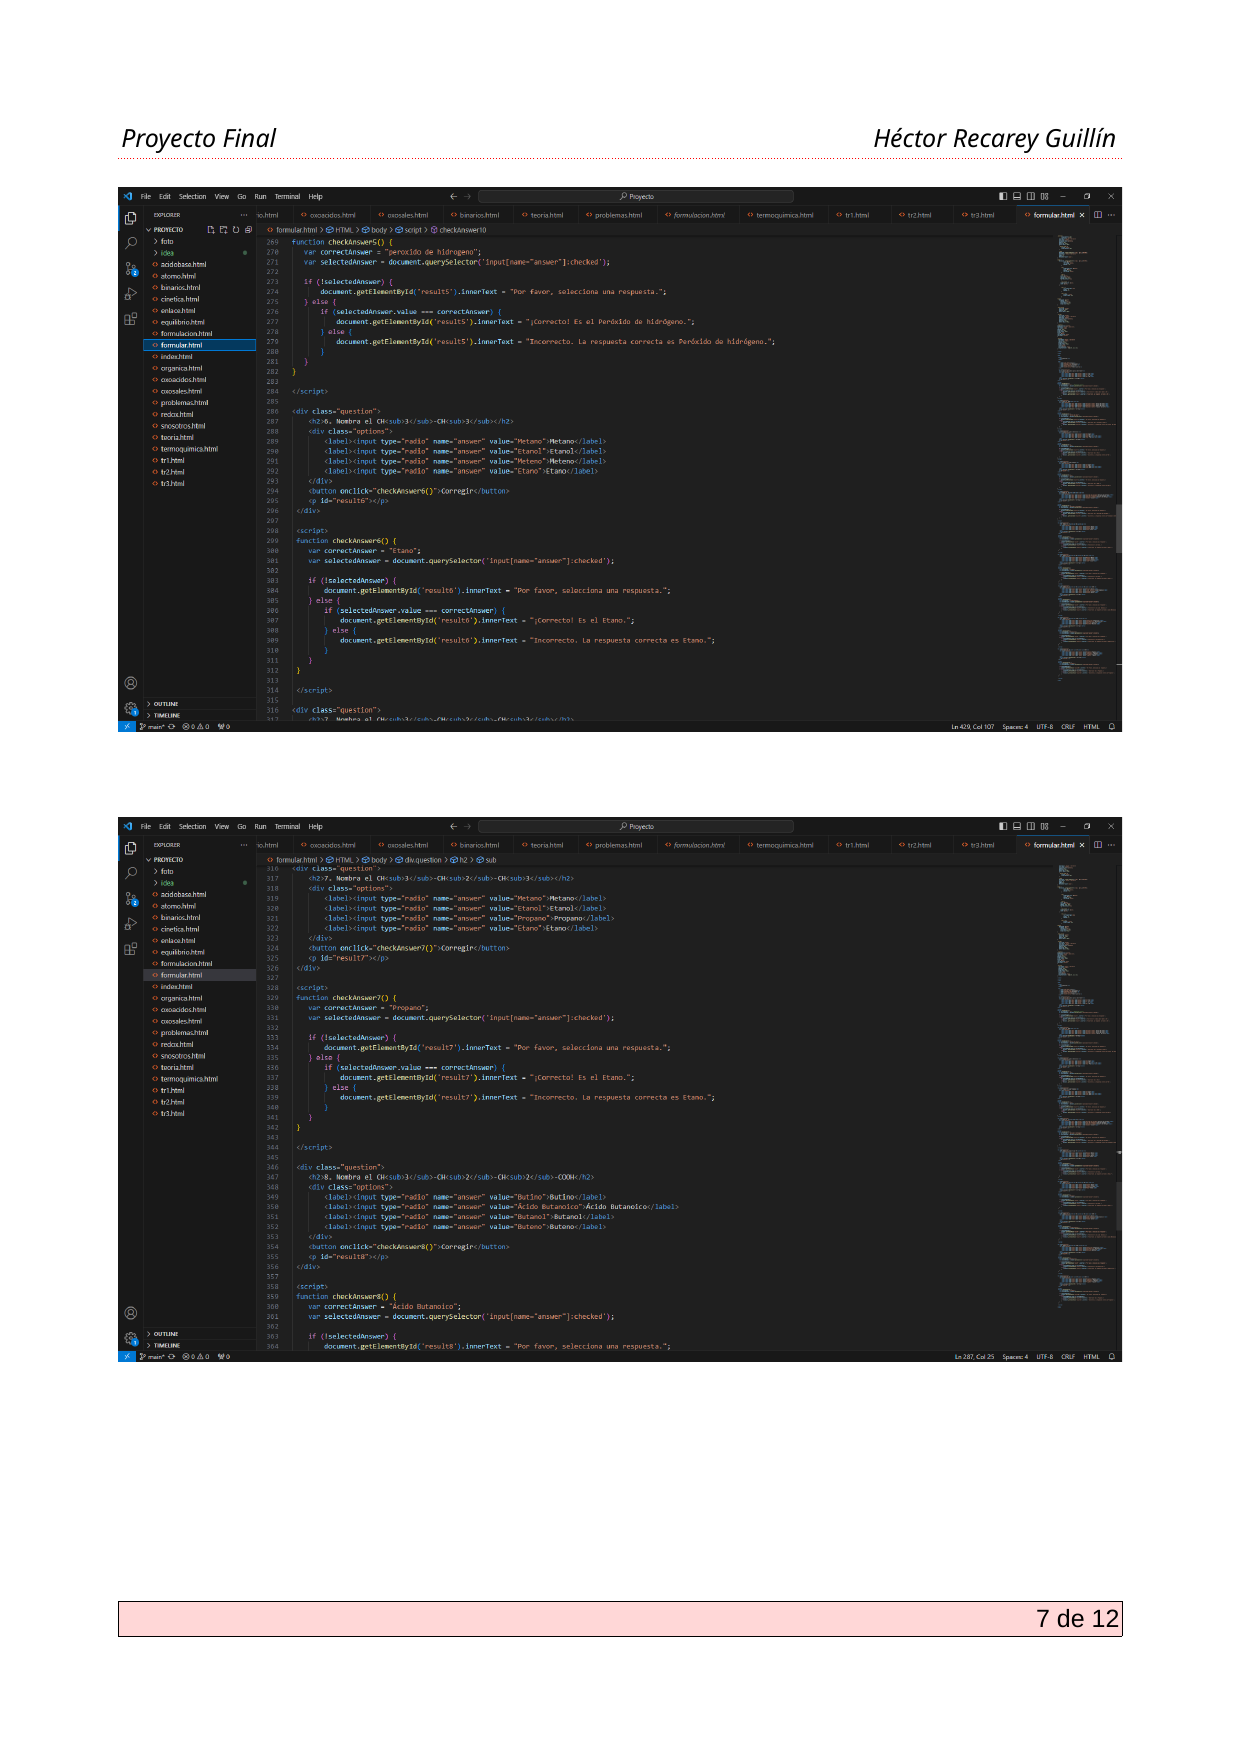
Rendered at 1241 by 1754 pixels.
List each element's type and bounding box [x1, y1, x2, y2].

picture [118, 187, 1123, 732]
picture [118, 817, 1123, 1362]
